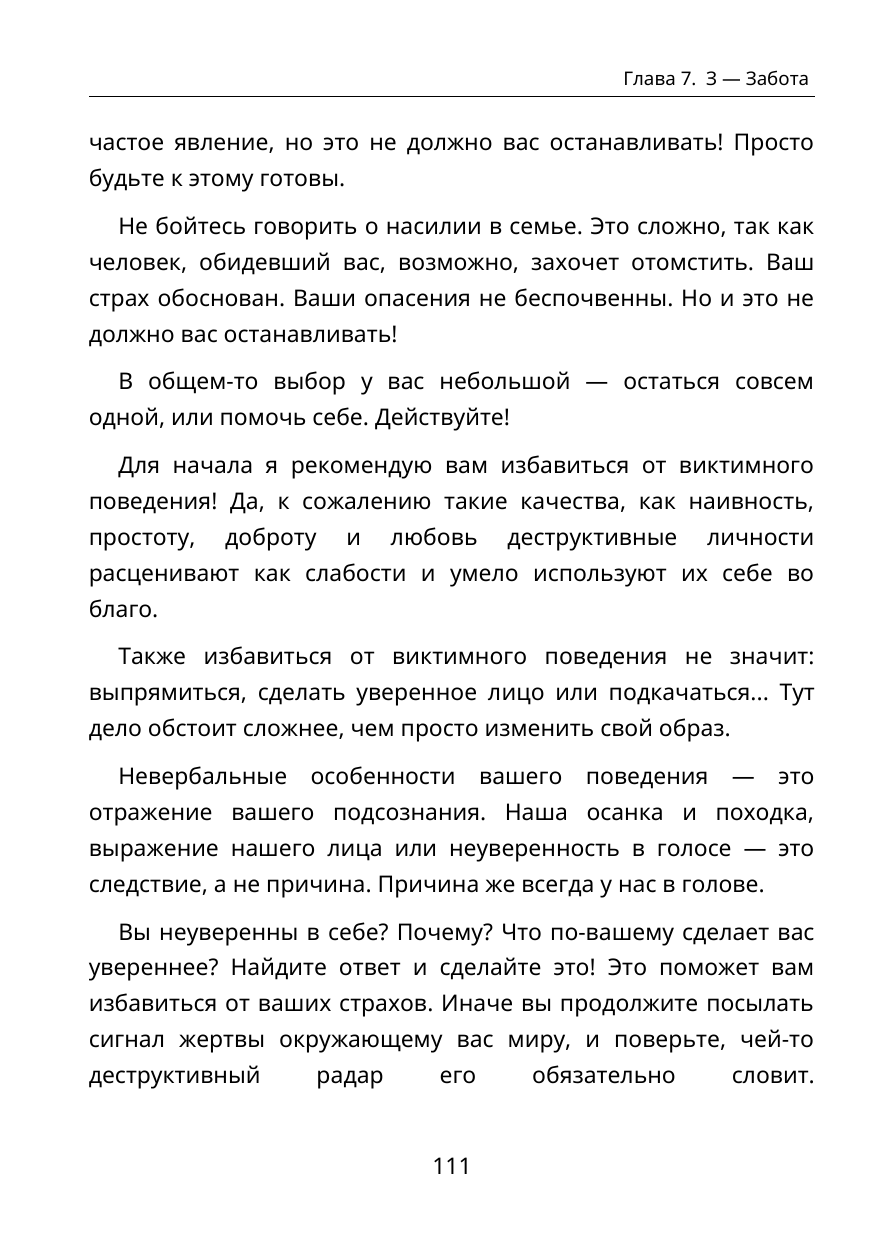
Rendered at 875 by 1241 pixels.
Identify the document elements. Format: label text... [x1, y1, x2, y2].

text Невербальные особенности вашего поведения — это отражение вашего подсознания. Наша осанка и походка, выражение нашего лица или неуверенность в голосе — это следствие, а не причина. Причина же всегда у нас в голове. [88, 760, 815, 899]
text Не бойтесь говорить о насилии в семье. Это сложно, так как человек, обидевший вас, возможно, захочет отомстить. Ваш страх обоснован. Ваши опасения не беспочвенны. Но и это не должно вас останавливать! [88, 210, 815, 349]
text Также избавиться от виктимного поведения не значит: выпрямиться, сделать уверенное лицо или подкачаться... Тут дело обстоит сложнее, чем просто изменить свой образ. [88, 640, 815, 743]
text Вы неуверенны в себе? Почему? Что по-вашему сделает вас увереннее? Найдите ответ и сделайте это! Это поможет вам избавиться от ваших страхов. Иначе вы продолжите посылать сигнал жертвы окружающему вас миру, и поверьте, чей-то деструктивный радар его обязательно словит. [88, 915, 815, 1090]
text В общем-то выбор у вас небольшой — остаться совсем одной, или помочь себе. Действуйте! [88, 365, 815, 432]
text Для начала я рекомендую вам избавиться от виктимного поведения! Да, к сожалению такие качества, как наивность, простоту, доброту и любовь деструктивные личности расценивают как слабости и умело используют их себе во благо. [88, 449, 815, 624]
text частое явление, но это не должно вас останавливать! Просто будьте к этому готовы. [88, 126, 815, 193]
